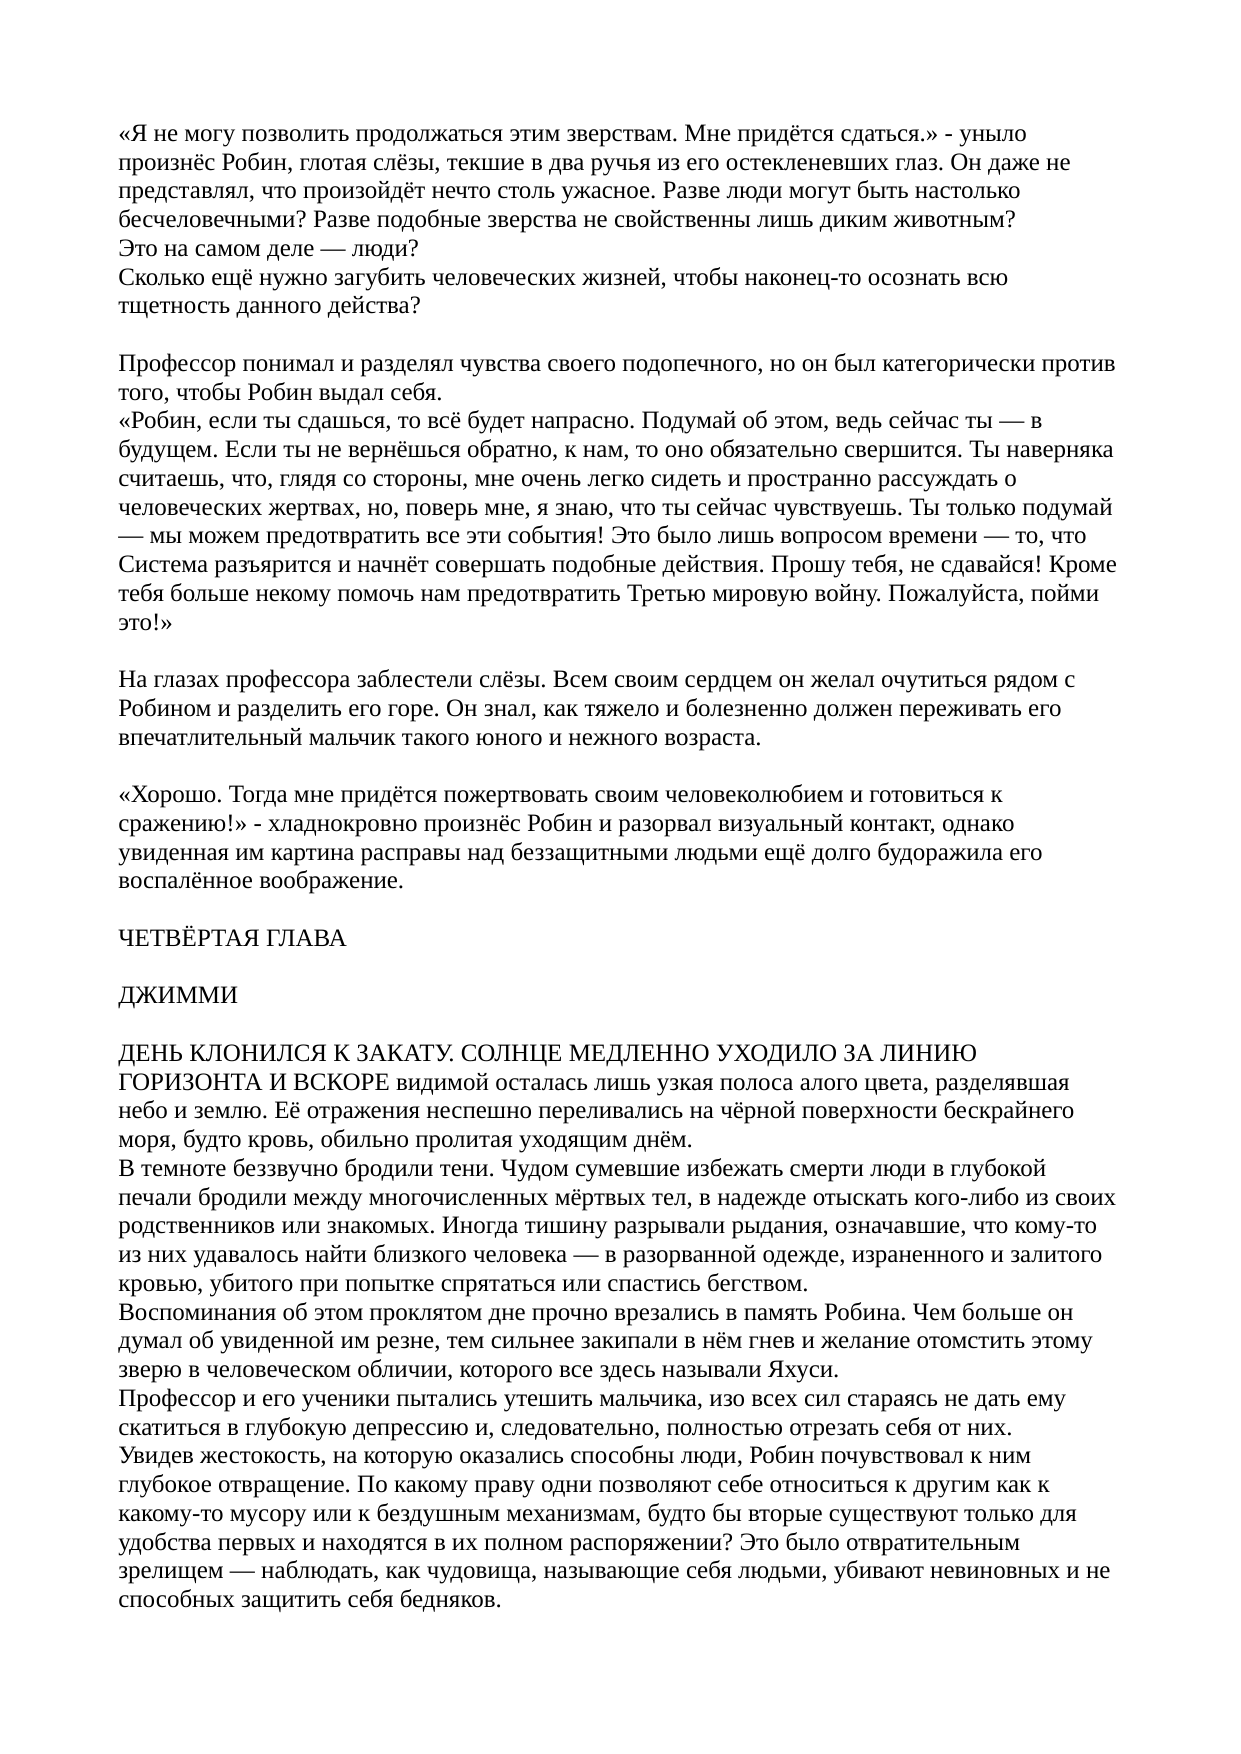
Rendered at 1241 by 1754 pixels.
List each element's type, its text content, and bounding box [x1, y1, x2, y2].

text «Робин, если ты сдашься, то всё будет напрасно. Подумай об этом, ведь сейчас ты — в будущем. Если ты не вернёшься обратно, к нам, то оно обязательно свершится. Ты наверняка считаешь, что, глядя со стороны, мне очень легко сидеть и пространно рассуждать о человеческих жертвах, но, поверь мне, я знаю, что ты сейчас чувствуешь. Ты только подумай — мы можем предотвратить все эти события! Это было лишь вопросом времени — то, что Система разъярится и начнёт совершать подобные действия. Прошу тебя, не сдавайся! Кроме тебя больше некому помочь нам предотвратить Третью мировую войну. Пожалуйста, пойми это!» [118, 406, 1122, 636]
text В темноте беззвучно бродили тени. Чудом сумевшие избежать смерти люди в глубокой печали бродили между многочисленных мёртвых тел, в надежде отыскать кого-либо из своих родственников или знакомых. Иногда тишину разрывали рыдания, означавшие, что кому-то из них удавалось найти близкого человека — в разорванной одежде, израненного и залитого кровью, убитого при попытке спрятаться или спастись бегством. [118, 1153, 1122, 1297]
text «Я не могу позволить продолжаться этим зверствам. Мне придётся сдаться.» - уныло произнёс Робин, глотая слёзы, текшие в два ручья из его остекленевших глаз. Он даже не представлял, что произойдёт нечто столь ужасное. Разве люди могут быть настолько бесчеловечными? Разве подобные зверства не свойственны лишь диким животным? [118, 118, 1122, 233]
text ДЕНЬ КЛОНИЛСЯ К ЗАКАТУ. СОЛНЦЕ МЕДЛЕННО УХОДИЛО ЗА ЛИНИЮ ГОРИЗОНТА И ВСКОРЕ видимой осталась лишь узкая полоса алого цвета, разделявшая небо и землю. Её отражения неспешно переливались на чёрной поверхности бескрайнего моря, будто кровь, обильно пролитая уходящим днём. [118, 1038, 1122, 1153]
text Профессор понимал и разделял чувства своего подопечного, но он был категорически против того, чтобы Робин выдал себя. [118, 348, 1122, 406]
text ЧЕТВЁРТАЯ ГЛАВА [118, 923, 1122, 952]
text Увидев жестокость, на которую оказались способны люди, Робин почувствовал к ним глубокое отвращение. По какому праву одни позволяют себе относиться к другим как к какому-то мусору или к бездушным механизмам, будто бы вторые существуют только для удобства первых и находятся в их полном распоряжении? Это было отвратительным зрелищем — наблюдать, как чудовища, называющие себя людьми, убивают невиновных и не способных защитить себя бедняков. [118, 1441, 1122, 1613]
text Профессор и его ученики пытались утешить мальчика, изо всех сил стараясь не дать ему скатиться в глубокую депрессию и, следовательно, полностью отрезать себя от них. [118, 1383, 1122, 1441]
text «Хорошо. Тогда мне придётся пожертвовать своим человеколюбием и готовиться к сражению!» - хладнокровно произнёс Робин и разорвал визуальный контакт, однако увиденная им картина расправы над беззащитными людьми ещё долго будоражила его воспалённое воображение. [118, 779, 1122, 894]
text Это на самом деле — люди? [118, 233, 1122, 262]
text Воспоминания об этом проклятом дне прочно врезались в память Робина. Чем больше он думал об увиденной им резне, тем сильнее закипали в нём гнев и желание отомстить этому зверю в человеческом обличии, которого все здесь называли Яхуси. [118, 1297, 1122, 1383]
text На глазах профессора заблестели слёзы. Всем своим сердцем он желал очутиться рядом с Робином и разделить его горе. Он знал, как тяжело и болезненно должен переживать его впечатлительный мальчик такого юного и нежного возраста. [118, 664, 1122, 751]
text Сколько ещё нужно загубить человеческих жизней, чтобы наконец-то осознать всю тщетность данного действа? [118, 262, 1122, 319]
text ДЖИММИ [118, 981, 1122, 1009]
